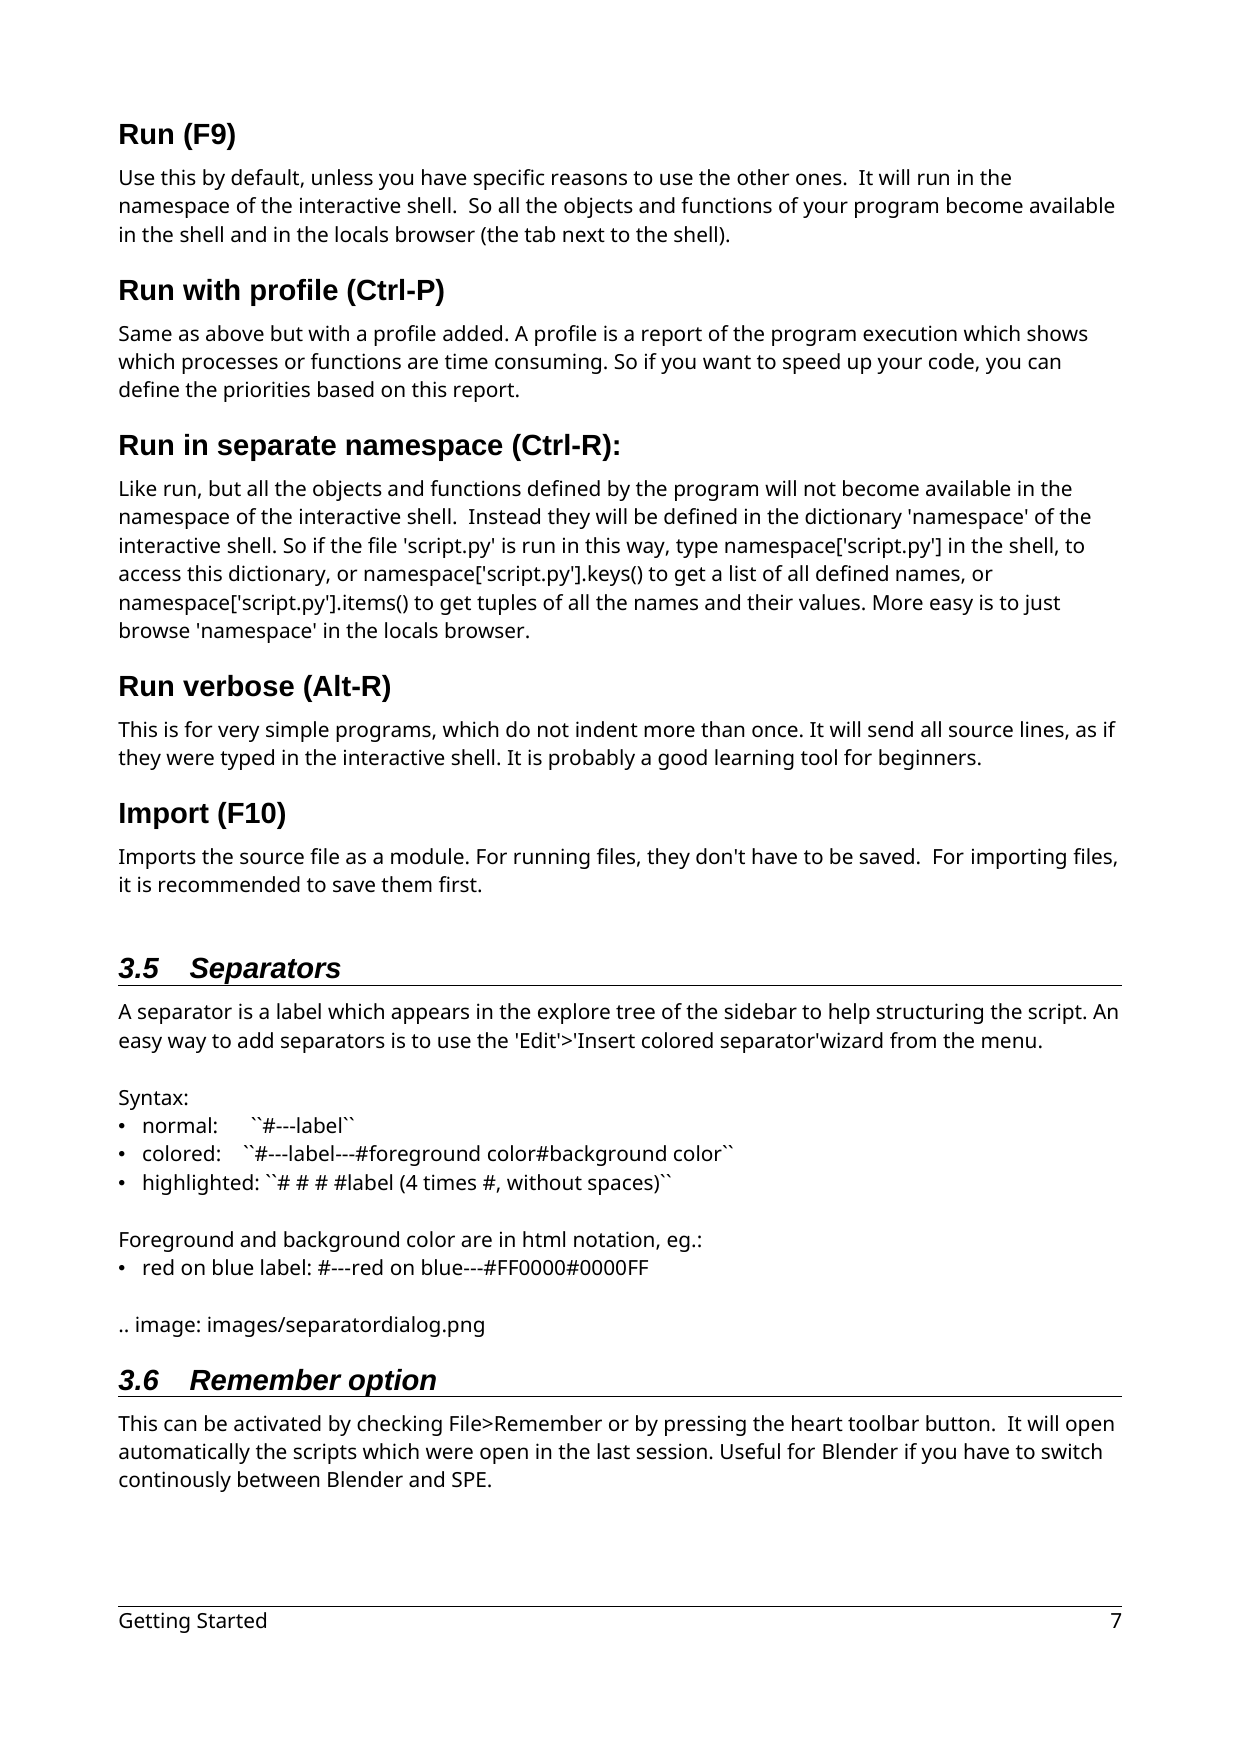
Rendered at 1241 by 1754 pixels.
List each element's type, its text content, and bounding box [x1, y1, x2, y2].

subtitle Run with profile (Ctrl-P) [118, 273, 1122, 306]
subtitle Run (F9) [118, 118, 1122, 151]
subtitle Separators [118, 952, 1122, 985]
text Imports the source file as a module. For running files, they don't have to be saved. For importing files, it is recommended to save them first. [118, 842, 1122, 899]
text A separator is a label which appears in the explore tree of the sidebar to help structuring the script. An easy way to add separators is to use the 'Edit'>'Insert colored separator'wizard from the menu. [118, 997, 1122, 1054]
text Foreground and background color are in html notation, eg.: [118, 1225, 1122, 1253]
text Same as above but with a profile added. A profile is a report of the program execution which shows which processes or functions are time consuming. So if you want to speed up your code, you can define the priorities based on this report. [118, 319, 1122, 404]
text This is for very simple programs, which do not indent more than once. It will send all source lines, as if they were typed in the interactive shell. It is probably a good learning tool for beginners. [118, 715, 1122, 772]
text Syntax: [118, 1083, 1122, 1111]
list colored: ``#---label---#foreground color#background color`` [118, 1139, 1122, 1168]
text Use this by default, unless you have specific reasons to use the other ones. It will run in the namespace of the interactive shell. So all the objects and functions of your program become available in the shell and in the locals browser (the tab next to the shell). [118, 163, 1122, 248]
list highlighted: ``# # # #label (4 times #, without spaces)`` [118, 1168, 1122, 1196]
text This can be activated by checking File>Remember or by pressing the heart toolbar button. It will open automatically the scripts which were open in the last session. Useful for Blender if you have to switch continously between Blender and SPE. [118, 1409, 1122, 1494]
subtitle Run in separate namespace (Ctrl-R): [118, 429, 1122, 462]
subtitle Run verbose (Alt-R) [118, 670, 1122, 702]
list red on blue label: #---red on blue---#FF0000#0000FF [118, 1253, 1122, 1282]
list normal: ``#---label`` [118, 1111, 1122, 1139]
text Like run, but all the objects and functions defined by the program will not become available in the namespace of the interactive shell. Instead they will be defined in the dictionary 'namespace' of the interactive shell. So if the file 'script.py' is run in this way, type namespace['script.py'] in the shell, to access this dictionary, or namespace['script.py'].keys() to get a list of all defined names, or namespace['script.py'].items() to get tuples of all the names and their values. More easy is to just browse 'namespace' in the locals browser. [118, 474, 1122, 645]
text .. image: images/separatordialog.png [118, 1310, 1122, 1338]
subtitle Remember option [118, 1363, 1122, 1396]
subtitle Import (F10) [118, 797, 1122, 829]
